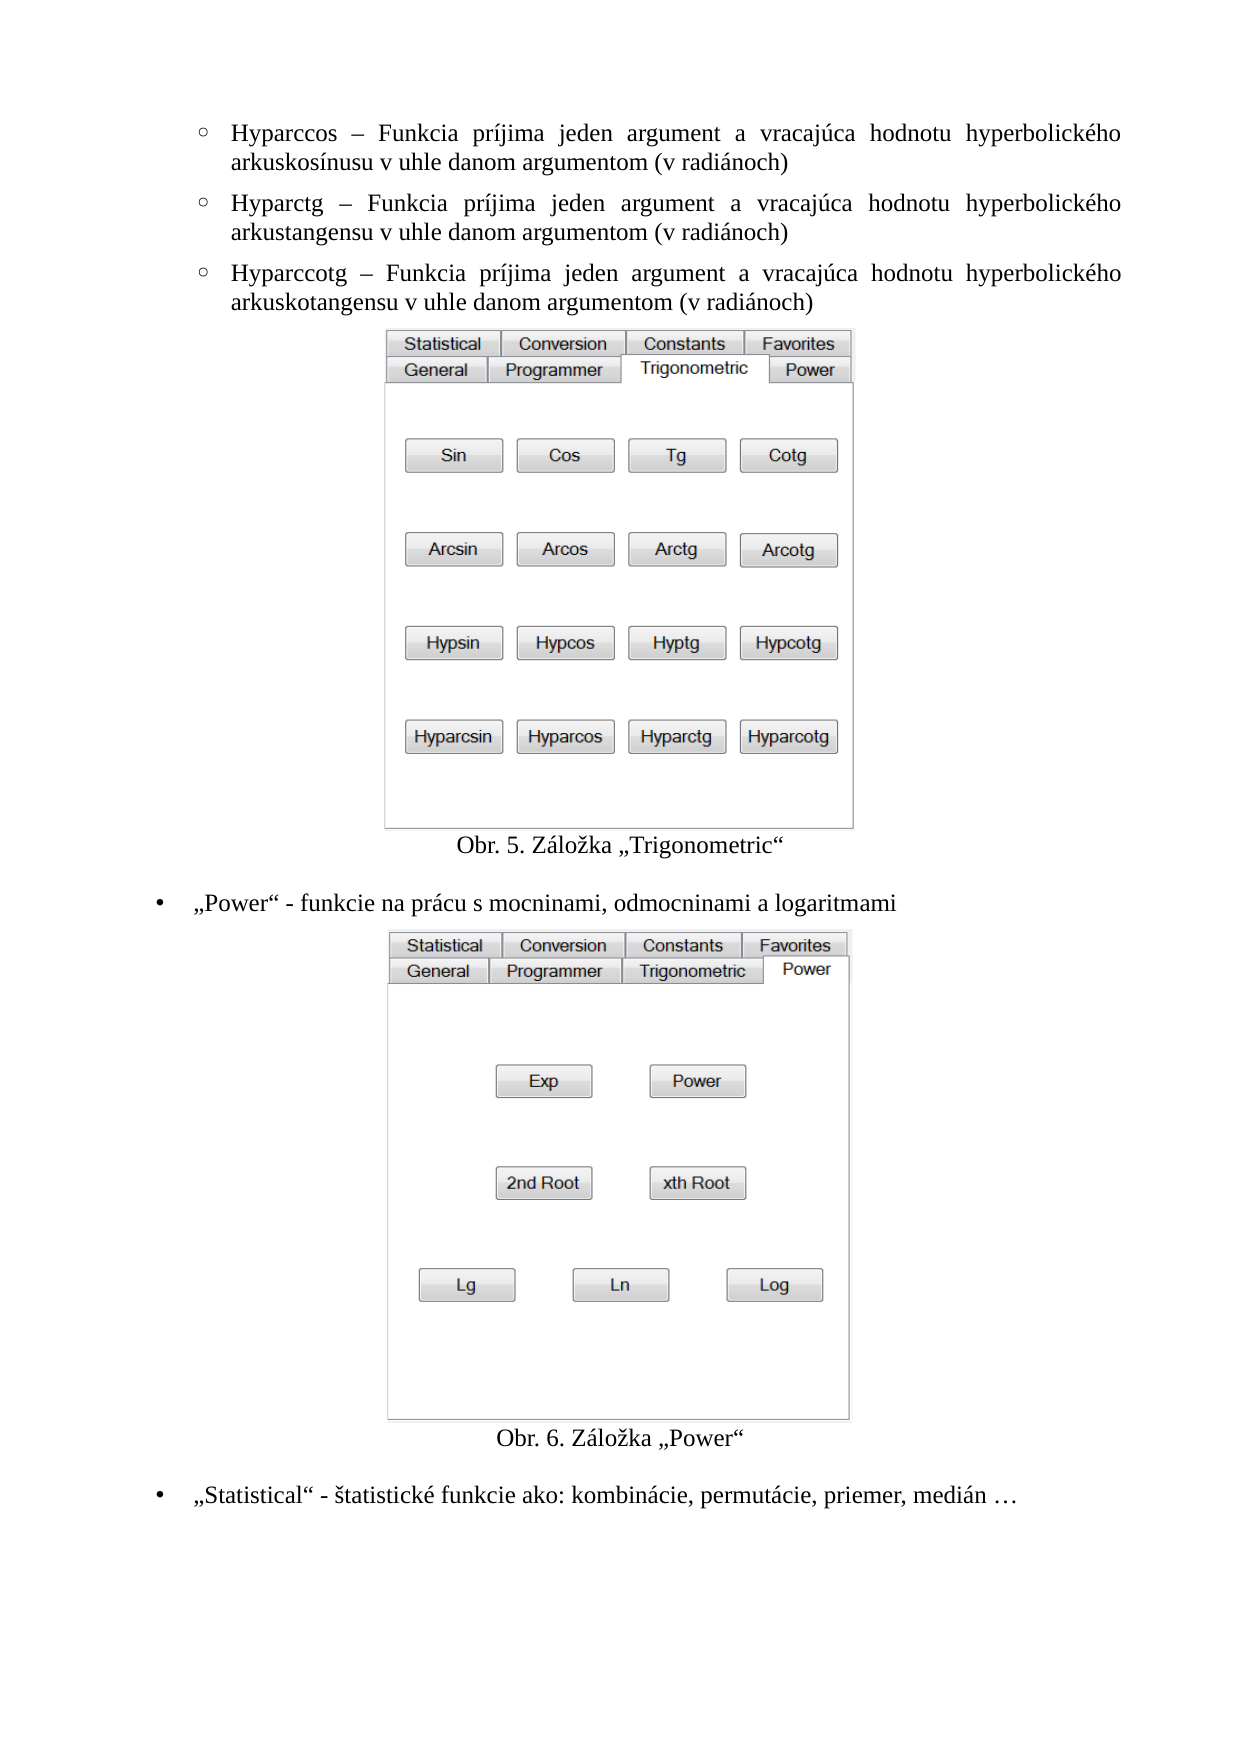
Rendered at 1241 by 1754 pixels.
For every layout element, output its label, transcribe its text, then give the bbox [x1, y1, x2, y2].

list Hyparctg – Funkcia príjima jeden argument a vracajúca hodnotu hyperbolického arkustangensu v uhle danom argumentom (v radiánoch) [193, 188, 1122, 246]
list „Statistical“ - štatistické funkcie ako: kombinácie, permutácie, priemer, medián … [156, 1480, 1122, 1509]
picture [384, 328, 856, 831]
picture [387, 929, 853, 1423]
text Obr. 5. Záložka „Trigonometric“ [118, 831, 1122, 859]
list Hyparccotg – Funkcia príjima jeden argument a vracajúca hodnotu hyperbolického arkuskotangensu v uhle danom argumentom (v radiánoch) [193, 258, 1122, 316]
text Obr. 6. Záložka „Power“ [118, 1296, 1122, 1451]
list Hyparccos – Funkcia príjima jeden argument a vracajúca hodnotu hyperbolického arkuskosínusu v uhle danom argumentom (v radiánoch) [193, 118, 1122, 176]
list „Power“ - funkcie na prácu s mocninami, odmocninami a logaritmami [156, 888, 1122, 917]
